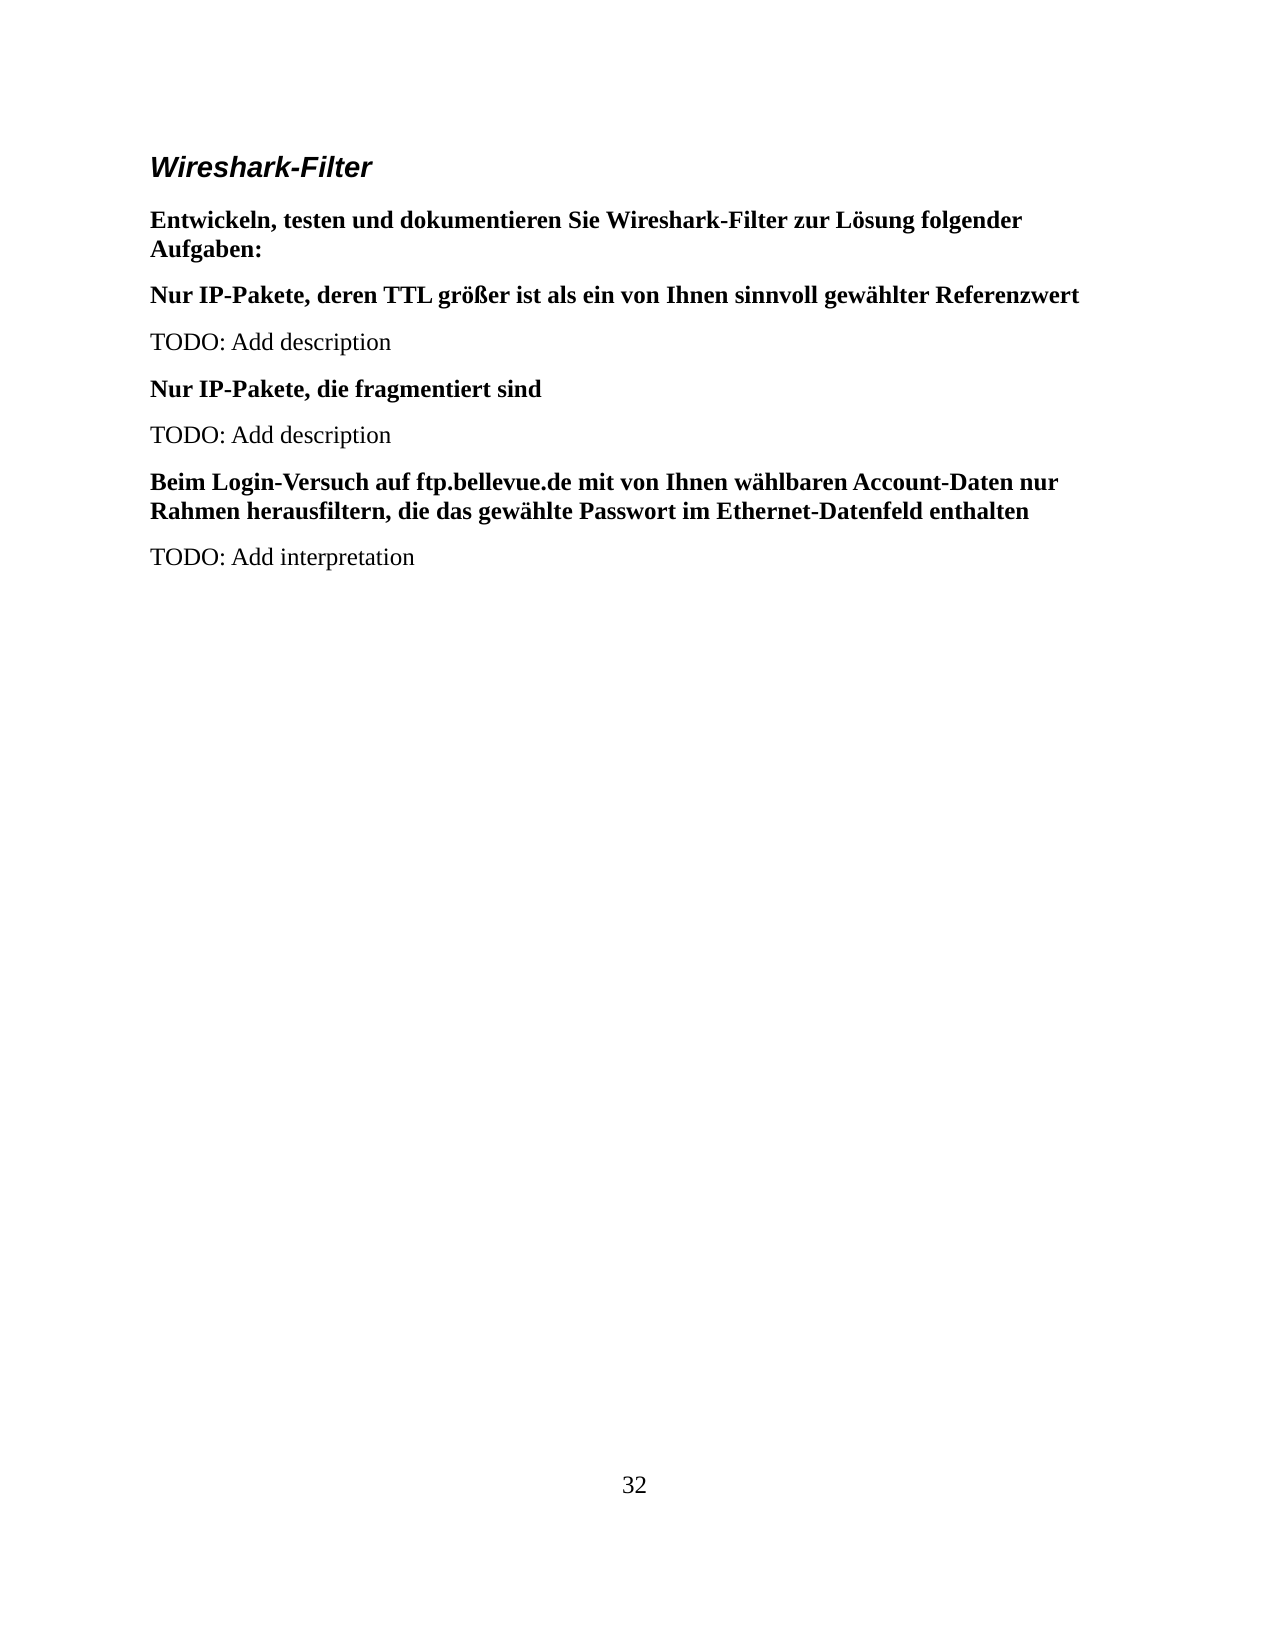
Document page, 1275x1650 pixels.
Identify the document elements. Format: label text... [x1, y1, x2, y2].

text Beim Login-Versuch auf ftp.bellevue.de mit von Ihnen wählbaren Account-Daten nur Rahmen herausfiltern, die das gewählte Passwort im Ethernet-Datenfeld enthalten [150, 467, 1125, 524]
text Nur IP-Pakete, deren TTL größer ist als ein von Ihnen sinnvoll gewählter Referenzwert [150, 280, 1125, 309]
text TODO: Add description [150, 327, 1125, 356]
text Entwickeln, testen und dokumentieren Sie Wireshark-Filter zur Lösung folgender Aufgaben: [150, 205, 1125, 262]
text Nur IP-Pakete, die fragmentiert sind [150, 374, 1125, 402]
text TODO: Add interpretation [150, 542, 1125, 571]
text TODO: Add description [150, 420, 1125, 449]
subtitle Wireshark-Filter [150, 150, 1125, 183]
